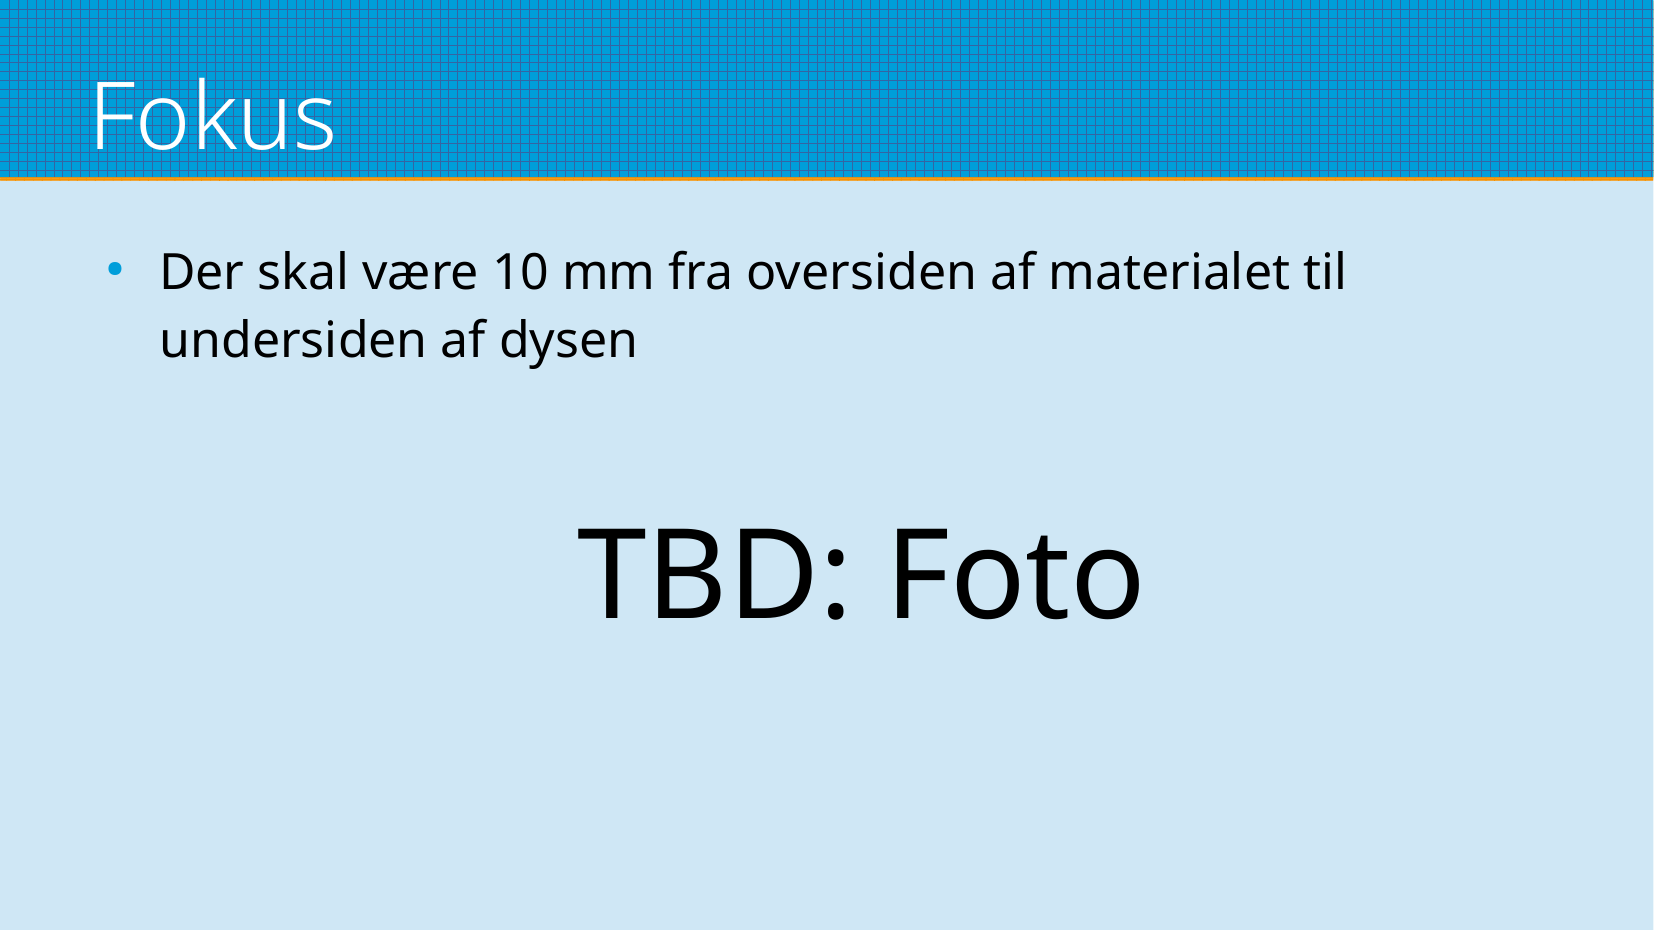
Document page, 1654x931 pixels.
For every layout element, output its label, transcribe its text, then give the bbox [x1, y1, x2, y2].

title Fokus [88, 14, 1565, 178]
list Der skal være 10 mm fra oversiden af materialet til undersiden af dysen TBD: Foto [88, 236, 1565, 813]
